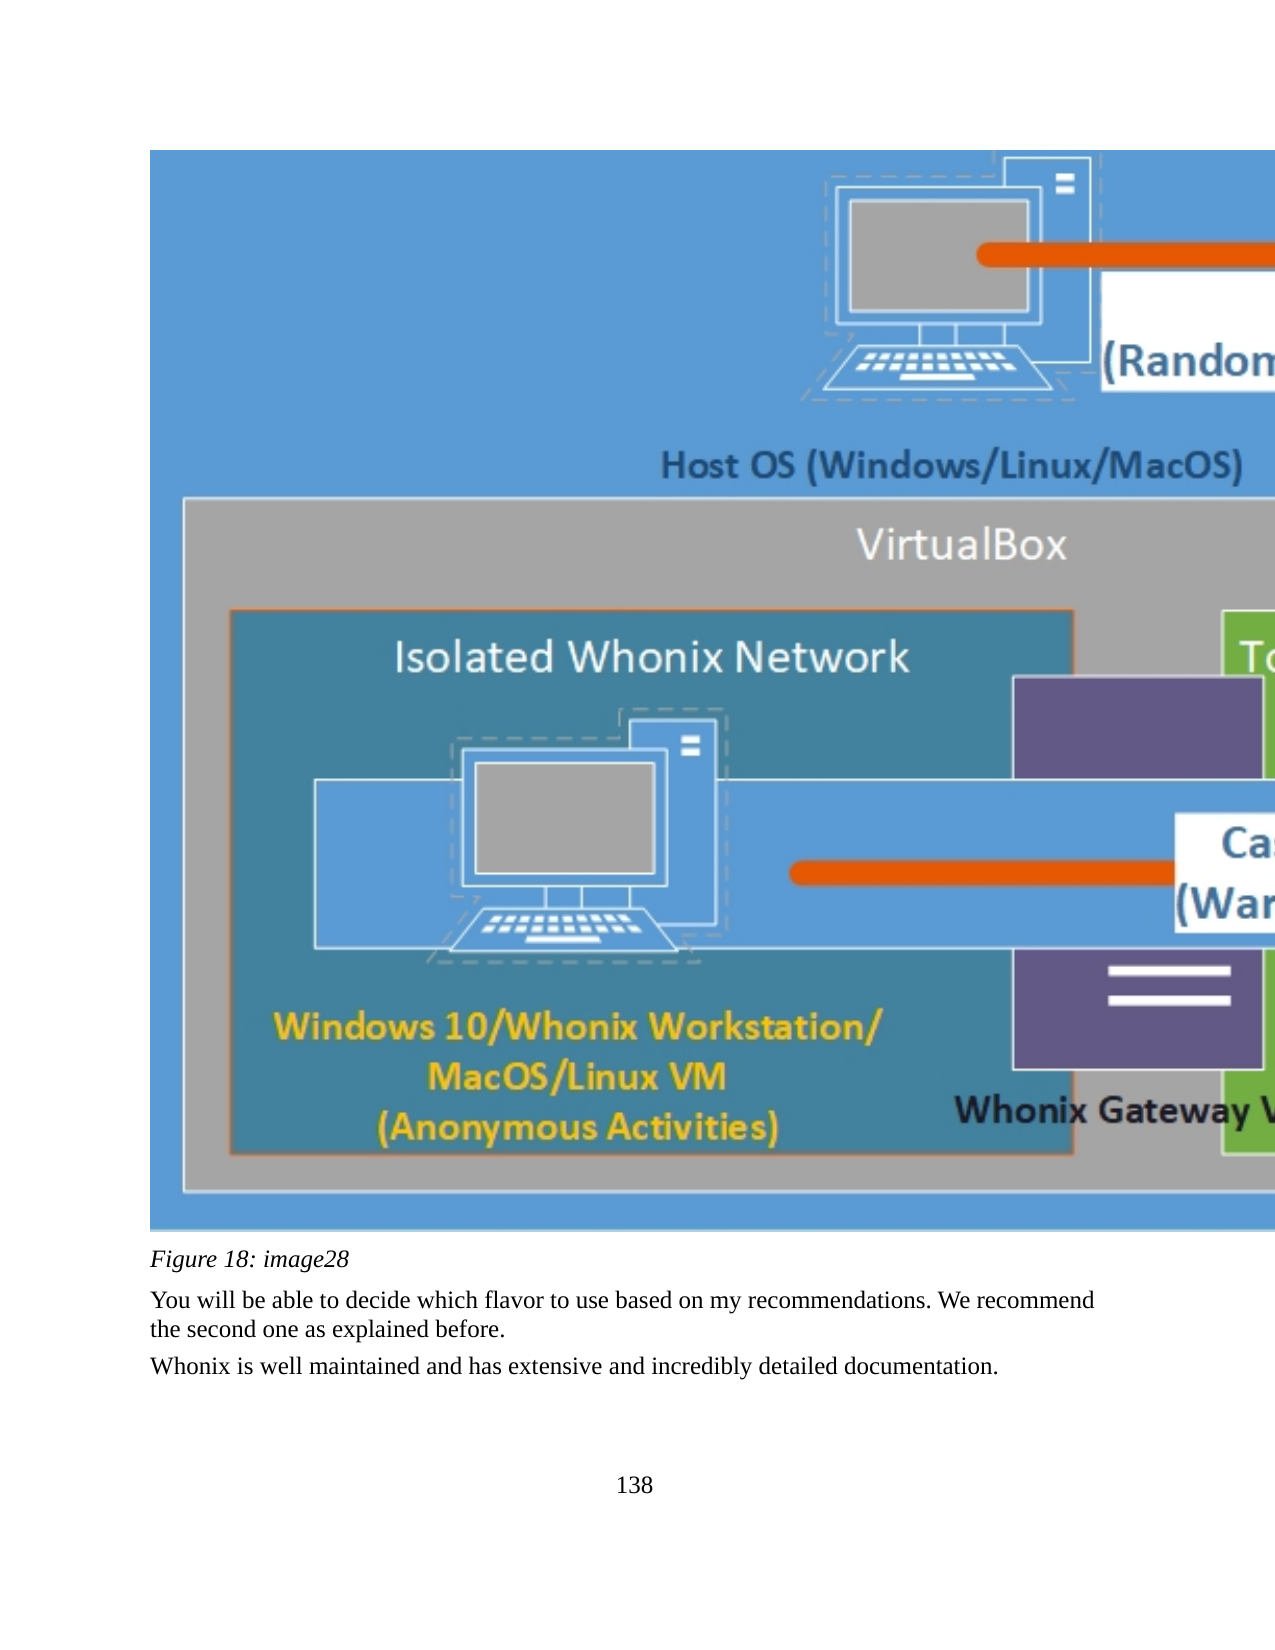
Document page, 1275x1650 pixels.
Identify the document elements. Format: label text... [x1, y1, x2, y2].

text Figure 18: image28 [150, 1244, 1125, 1272]
picture [150, 150, 1275, 1232]
text Whonix is well maintained and has extensive and incredibly detailed documentation. [150, 1351, 1125, 1380]
text You will be able to decide which flavor to use based on my recommendations. We recommend the second one as explained before. [150, 1285, 1125, 1342]
